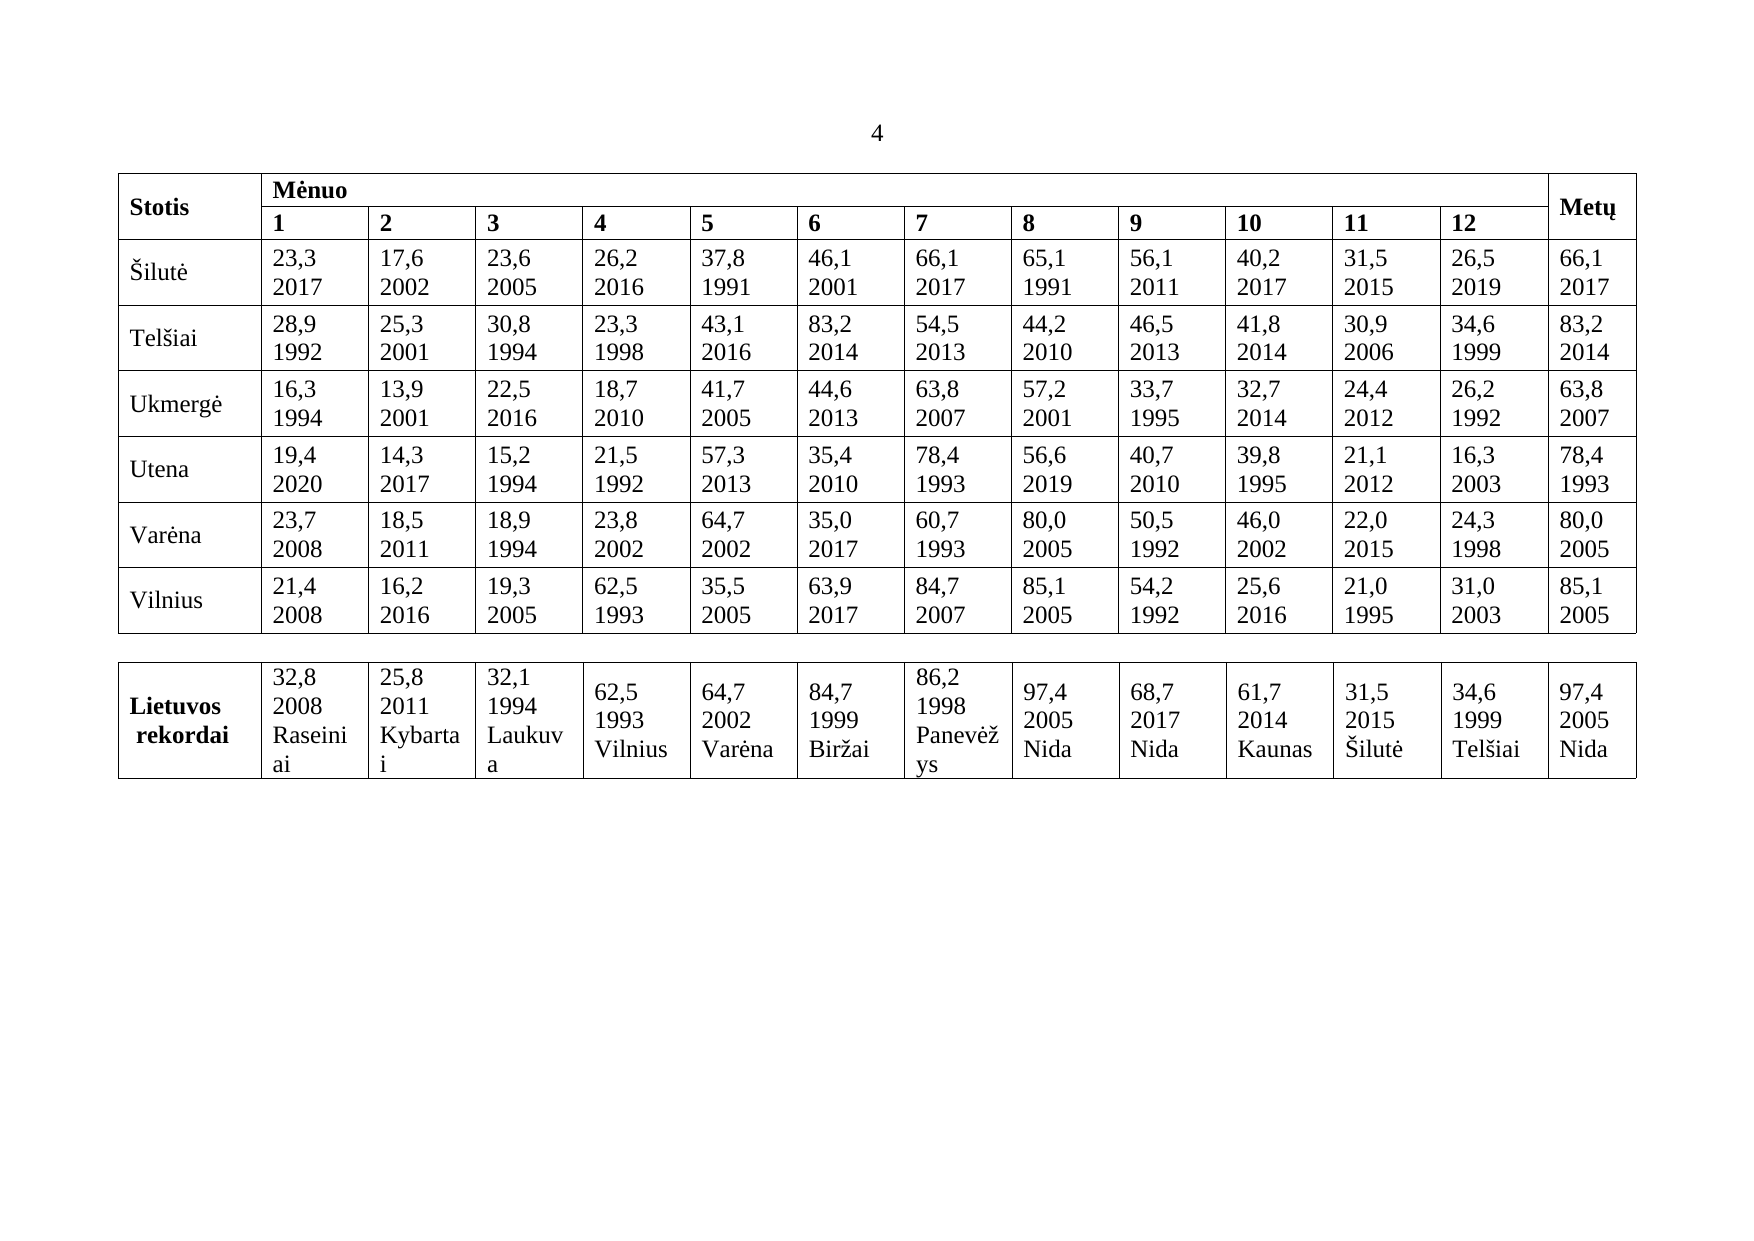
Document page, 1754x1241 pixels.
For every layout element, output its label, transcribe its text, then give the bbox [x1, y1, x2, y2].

table_cell 39,8 1995 [1226, 437, 1332, 501]
table_cell Vilnius [119, 568, 261, 633]
table_cell 22,0 2015 [1333, 503, 1440, 567]
table_cell 63,9 2017 [798, 568, 904, 633]
table_header Metų [1549, 174, 1636, 239]
table_cell 46,0 2002 [1226, 503, 1332, 567]
table_cell 23,3 1998 [583, 306, 690, 370]
table_cell Telšiai [119, 306, 261, 370]
table_cell 6 [798, 207, 904, 239]
table_header 68,7 2017 Nida [1120, 663, 1226, 777]
table_cell 16,3 1994 [262, 371, 368, 436]
table_cell 43,1 2016 [691, 306, 797, 370]
table_cell Varėna [119, 503, 261, 567]
table_cell 3 [476, 207, 582, 239]
table_cell 50,5 1992 [1119, 503, 1225, 567]
table_cell 78,4 1993 [1549, 437, 1636, 501]
table_cell 24,3 1998 [1441, 503, 1548, 567]
table_cell 62,5 1993 [583, 568, 690, 633]
table_cell 26,5 2019 [1441, 240, 1548, 304]
table_header 97,4 2005 Nida [1013, 663, 1119, 777]
table_cell 25,6 2016 [1226, 568, 1332, 633]
table_cell 19,3 2005 [476, 568, 582, 633]
table_cell 13,9 2001 [369, 371, 475, 436]
table_cell 24,4 2012 [1333, 371, 1440, 436]
table_cell 84,7 2007 [905, 568, 1011, 633]
table_cell 63,8 2007 [905, 371, 1011, 436]
table_cell 41,8 2014 [1226, 306, 1332, 370]
table_cell 16,2 2016 [369, 568, 475, 633]
table_cell 64,7 2002 [691, 503, 797, 567]
table_cell 21,0 1995 [1333, 568, 1440, 633]
table_cell 22,5 2016 [476, 371, 582, 436]
table_cell 23,7 2008 [262, 503, 368, 567]
table_cell 54,2 1992 [1119, 568, 1225, 633]
table_cell 21,5 1992 [583, 437, 690, 501]
table_cell 8 [1012, 207, 1118, 239]
table_cell 35,5 2005 [691, 568, 797, 633]
table_cell 30,9 2006 [1333, 306, 1440, 370]
table_cell Ukmergė [119, 371, 261, 436]
table_cell 83,2 2014 [1549, 306, 1636, 370]
table_cell 26,2 1992 [1441, 371, 1548, 436]
table_cell 23,3 2017 [262, 240, 368, 304]
table_cell 34,6 1999 [1441, 306, 1548, 370]
table_header 32,8 2008 Raseiniai [262, 663, 368, 777]
table_cell 66,1 2017 [905, 240, 1011, 304]
table_cell 31,0 2003 [1441, 568, 1548, 633]
table_cell 60,7 1993 [905, 503, 1011, 567]
table_cell 1 [262, 207, 368, 239]
table_cell 9 [1119, 207, 1225, 239]
table_cell 7 [905, 207, 1011, 239]
table_cell 65,1 1991 [1012, 240, 1118, 304]
table_cell 57,3 2013 [691, 437, 797, 501]
table_cell 15,2 1994 [476, 437, 582, 501]
table_header 25,8 2011 Kybartai [369, 663, 475, 777]
table_cell 54,5 2013 [905, 306, 1011, 370]
table_header Mėnuo [262, 174, 1548, 206]
table_header 31,5 2015 Šilutė [1334, 663, 1441, 777]
table_cell 44,6 2013 [798, 371, 904, 436]
table_cell Šilutė [119, 240, 261, 304]
table_cell 26,2 2016 [583, 240, 690, 304]
table_cell 18,7 2010 [583, 371, 690, 436]
table_cell 21,4 2008 [262, 568, 368, 633]
table_cell 18,5 2011 [369, 503, 475, 567]
table_cell 44,2 2010 [1012, 306, 1118, 370]
table_header 97,4 2005 Nida [1549, 663, 1636, 777]
table_cell 46,1 2001 [798, 240, 904, 304]
table_cell 2 [369, 207, 475, 239]
table_cell 23,8 2002 [583, 503, 690, 567]
table_cell Utena [119, 437, 261, 501]
table_cell 37,8 1991 [691, 240, 797, 304]
table_cell 35,0 2017 [798, 503, 904, 567]
table_cell 30,8 1994 [476, 306, 582, 370]
table_cell 40,7 2010 [1119, 437, 1225, 501]
table_header 64,7 2002 Varėna [691, 663, 797, 777]
table_cell 10 [1226, 207, 1332, 239]
table_cell 41,7 2005 [691, 371, 797, 436]
table_cell 17,6 2002 [369, 240, 475, 304]
table_header 61,7 2014 Kaunas [1227, 663, 1333, 777]
table_cell 83,2 2014 [798, 306, 904, 370]
table_cell 25,3 2001 [369, 306, 475, 370]
table_header Lietuvos rekordai [119, 663, 261, 777]
table_cell 4 [583, 207, 690, 239]
table_cell 57,2 2001 [1012, 371, 1118, 436]
table_cell 31,5 2015 [1333, 240, 1440, 304]
table_cell 18,9 1994 [476, 503, 582, 567]
table_cell 56,6 2019 [1012, 437, 1118, 501]
table_cell 63,8 2007 [1549, 371, 1636, 436]
table_cell 46,5 2013 [1119, 306, 1225, 370]
table_cell 14,3 2017 [369, 437, 475, 501]
table_cell 85,1 2005 [1549, 568, 1636, 633]
table_cell 56,1 2011 [1119, 240, 1225, 304]
table_header 62,5 1993 Vilnius [584, 663, 690, 777]
table_cell 85,1 2005 [1012, 568, 1118, 633]
table_cell 23,6 2005 [476, 240, 582, 304]
table_cell 35,4 2010 [798, 437, 904, 501]
table_cell 21,1 2012 [1333, 437, 1440, 501]
table_cell 66,1 2017 [1549, 240, 1636, 304]
table_cell 19,4 2020 [262, 437, 368, 501]
table_cell 12 [1441, 207, 1548, 239]
table_cell 80,0 2005 [1012, 503, 1118, 567]
table_header Stotis [119, 174, 261, 239]
table_cell 32,7 2014 [1226, 371, 1332, 436]
table_cell 16,3 2003 [1441, 437, 1548, 501]
table_cell 28,9 1992 [262, 306, 368, 370]
table_cell 80,0 2005 [1549, 503, 1636, 567]
table_header 86,2 1998 Panevėžys [905, 663, 1012, 777]
table_header 34,6 1999 Telšiai [1442, 663, 1548, 777]
table_cell 5 [691, 207, 797, 239]
table_cell 40,2 2017 [1226, 240, 1332, 304]
table_cell 11 [1333, 207, 1440, 239]
table_header 84,7 1999 Biržai [798, 663, 904, 777]
table_cell 78,4 1993 [905, 437, 1011, 501]
table_header 32,1 1994 Laukuva [476, 663, 583, 777]
table_cell 33,7 1995 [1119, 371, 1225, 436]
